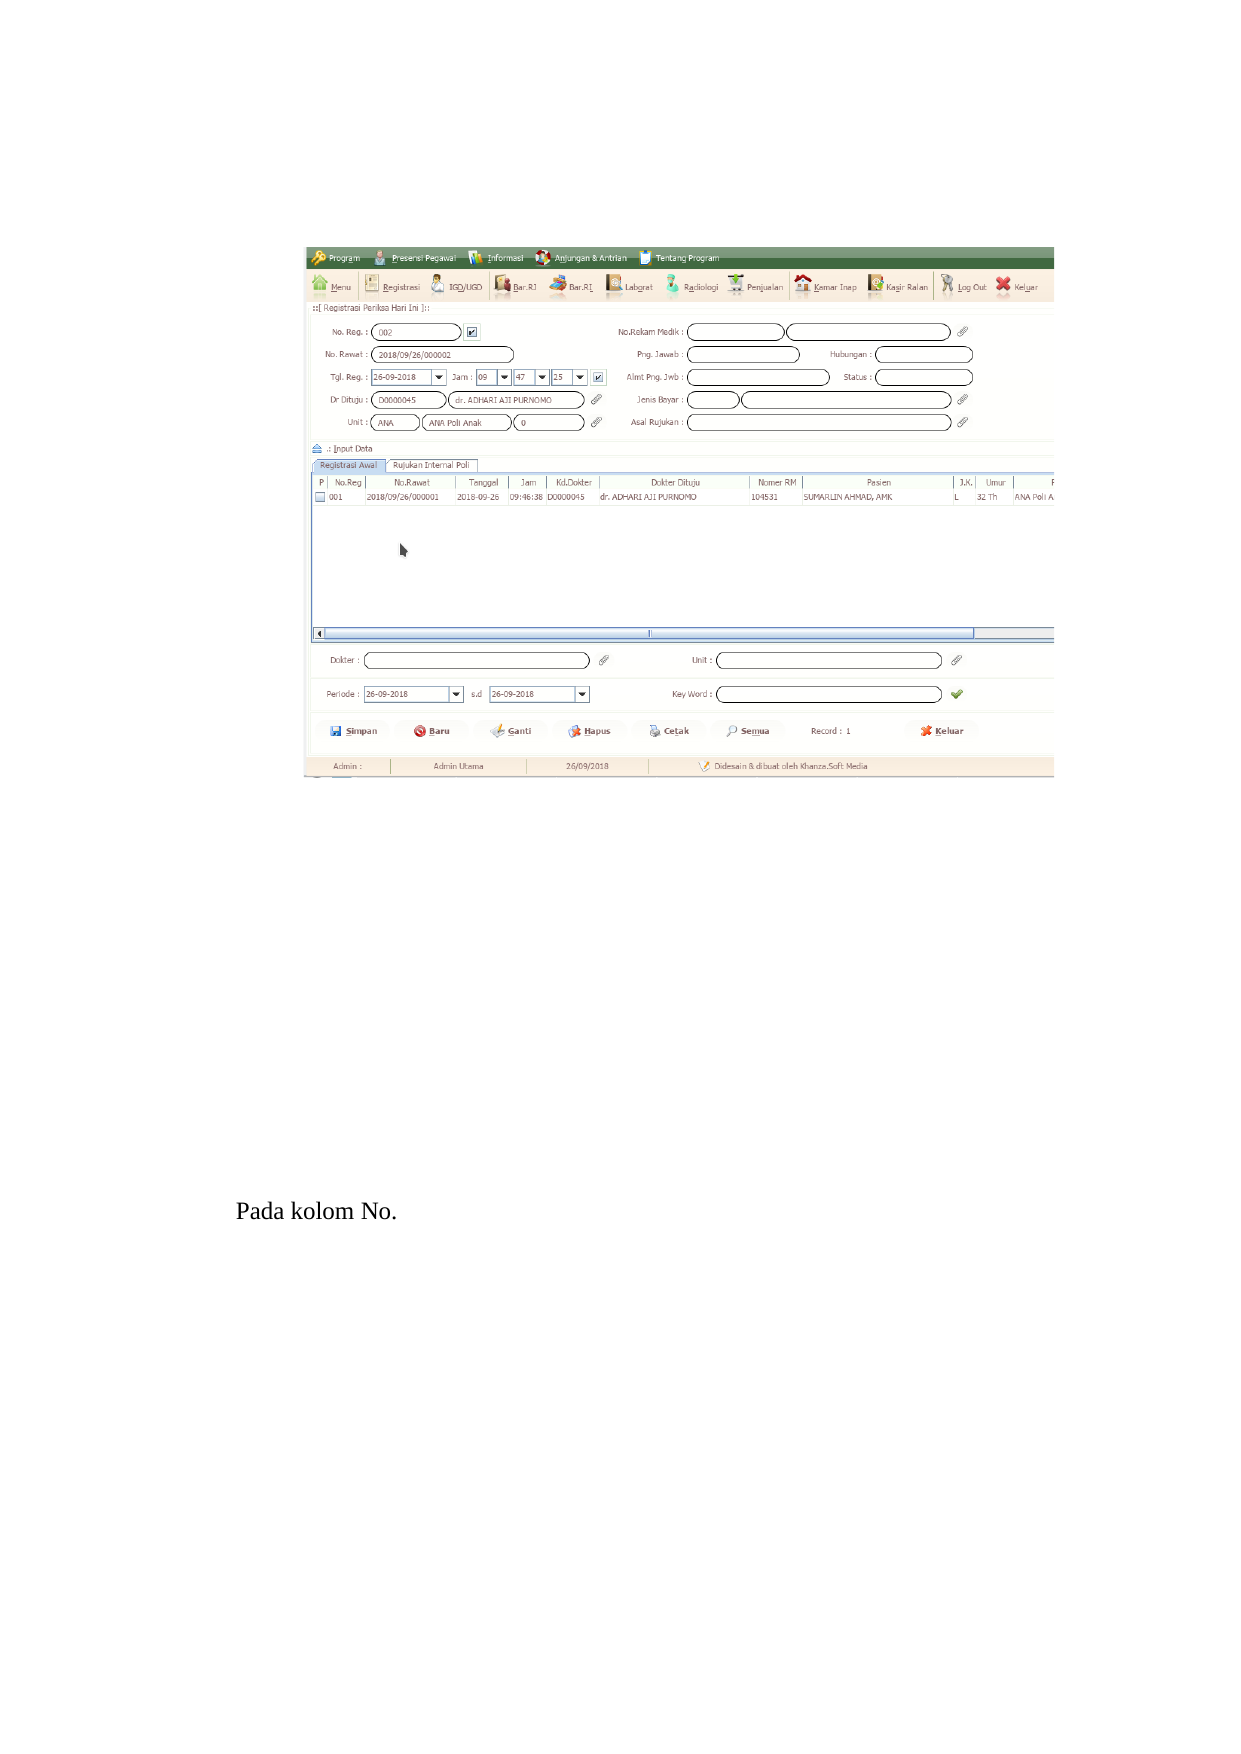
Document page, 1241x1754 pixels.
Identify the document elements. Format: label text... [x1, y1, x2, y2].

picture [303, 247, 1055, 778]
text Pada kolom No. [236, 1196, 1122, 1225]
